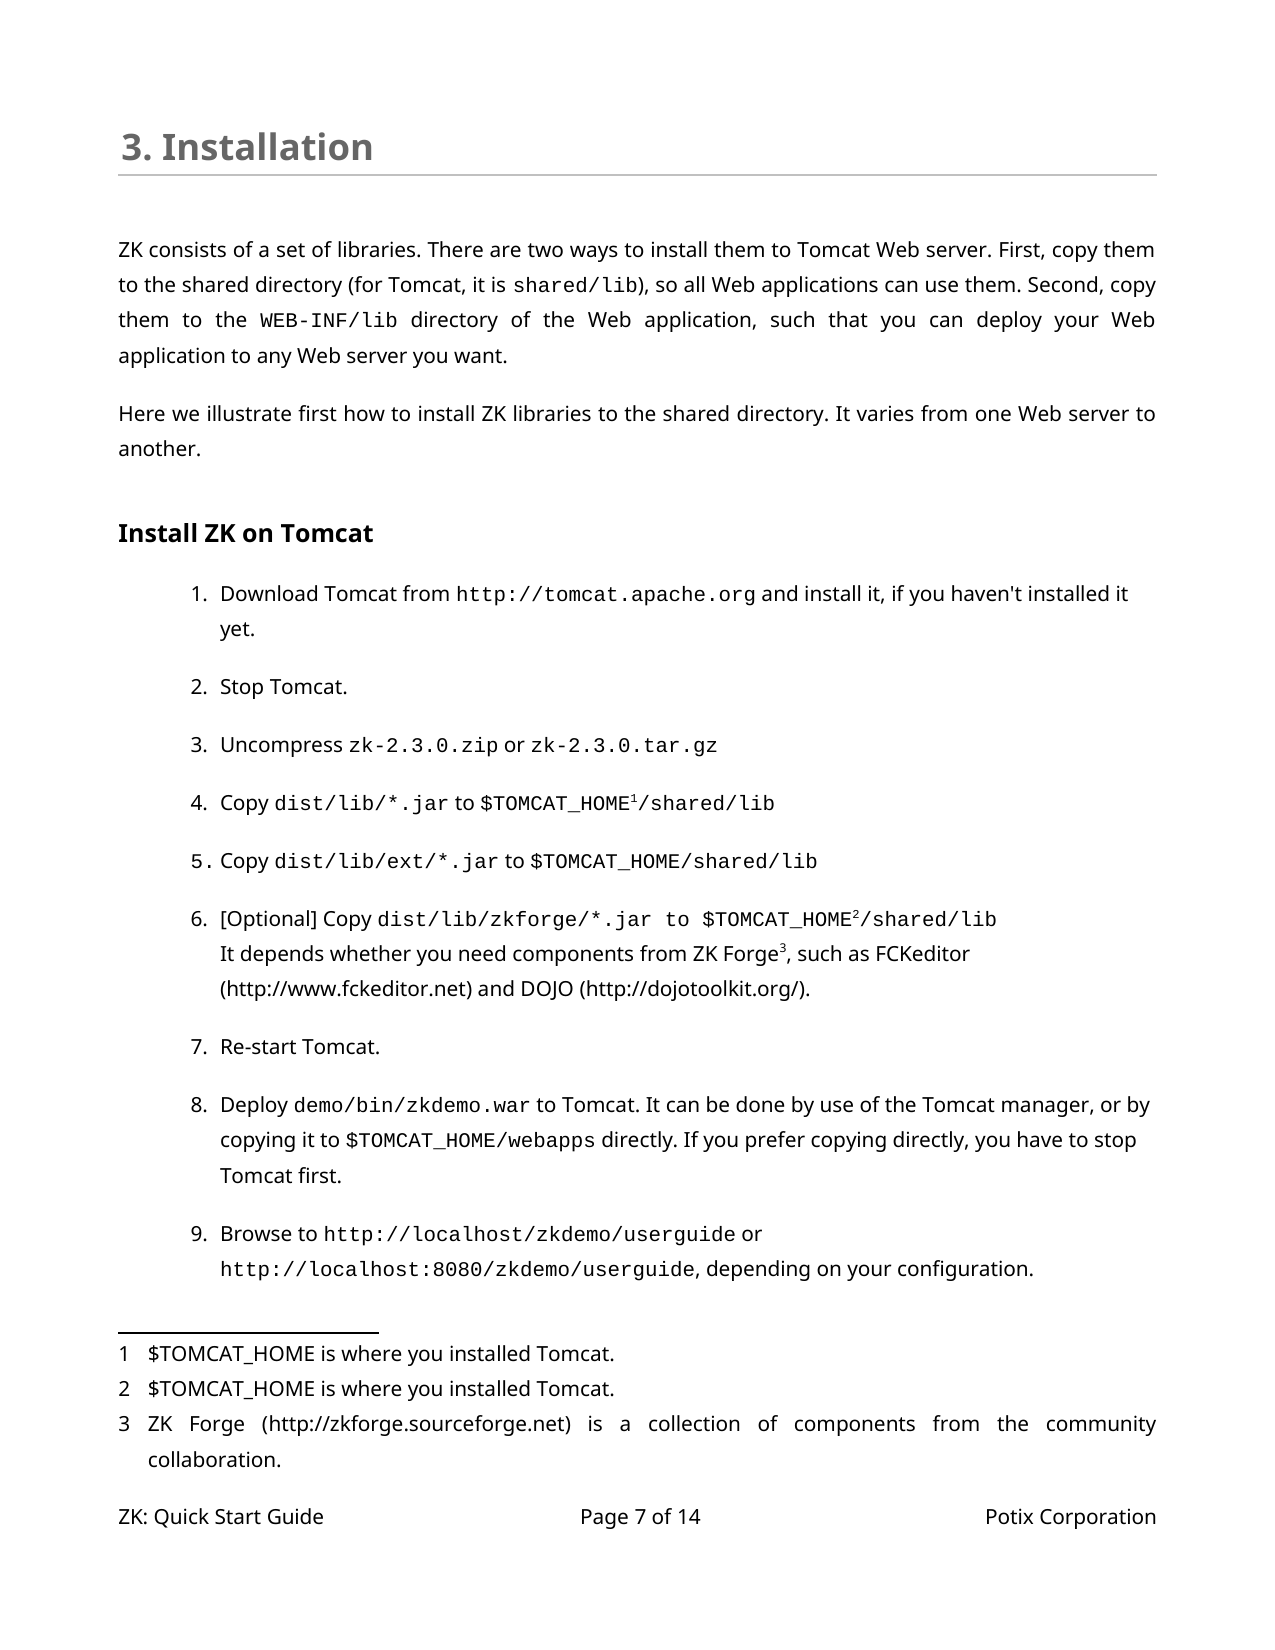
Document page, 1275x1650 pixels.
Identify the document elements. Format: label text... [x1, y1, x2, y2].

list Uncompress zk-2.3.0.zip or zk-2.3.0.tar.gz [190, 730, 1157, 758]
list Deploy demo/bin/zkdemo.war to Tomcat. It can be done by use of the Tomcat manager, or by copying it to $TOMCAT_HOME/webapps directly. If you prefer copying directly, you have to stop Tomcat first. [190, 1090, 1157, 1189]
list ZK Forge (http://zkforge.sourceforge.net) is a collection of components from the community collaboration. [118, 1409, 1157, 1473]
list Copy dist/lib/ext/*.jar to $TOMCAT_HOME/shared/lib [190, 846, 1157, 874]
list $TOMCAT_HOME is where you installed Tomcat. [118, 1374, 1157, 1402]
text Here we illustrate first how to install ZK libraries to the shared directory. It varies from one Web server to another. [118, 399, 1157, 462]
text ZK consists of a set of libraries. There are two ways to install them to Tomcat Web server. First, copy them to the shared directory (for Tomcat, it is shared/lib), so all Web applications can use them. Second, copy them to the WEB-INF/lib directory of the Web application, such that you can deploy your Web application to any Web server you want. [118, 235, 1157, 369]
subtitle 3. Installation [118, 118, 1157, 174]
list Download Tomcat from http://tomcat.apache.org and install it, if you haven't installed it yet. [190, 579, 1157, 643]
list Re-start Tomcat. [190, 1032, 1157, 1061]
subtitle Install ZK on Tomcat [118, 515, 1157, 549]
list Browse to http://localhost/zkdemo/userguide or http://localhost:8080/zkdemo/userguide, depending on your configuration. [190, 1219, 1157, 1283]
list $TOMCAT_HOME is where you installed Tomcat. [118, 1339, 1157, 1367]
list Stop Tomcat. [190, 672, 1157, 700]
list Copy dist/lib/*.jar to $TOMCAT_HOME/shared/lib [190, 788, 1157, 816]
list [Optional] Copy dist/lib/zkforge/*.jar to $TOMCAT_HOME/shared/lib It depends whether you need components from ZK Forge, such as FCKeditor (http://www.fckeditor.net) and DOJO (http://dojotoolkit.org/). [190, 904, 1157, 1003]
